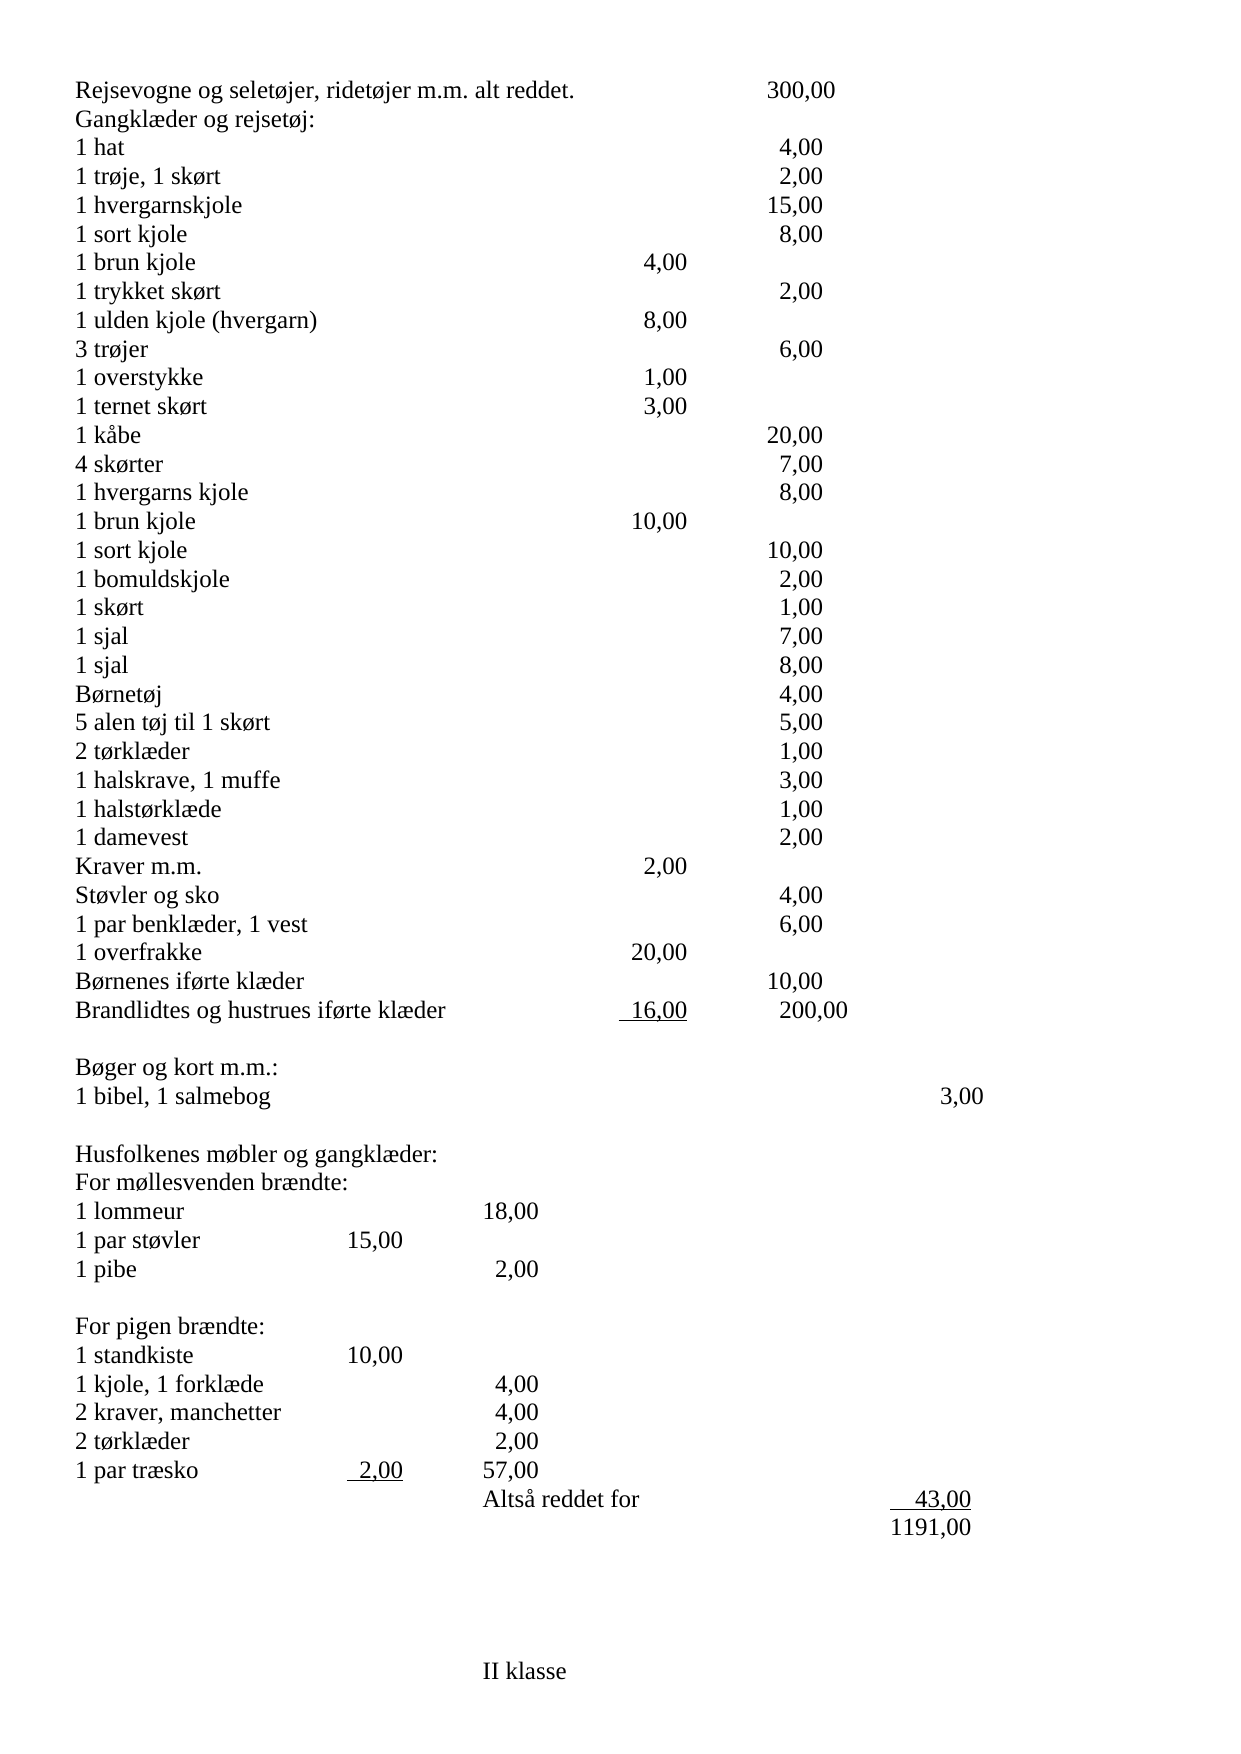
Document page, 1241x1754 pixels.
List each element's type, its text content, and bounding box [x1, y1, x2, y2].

text Gangklæder og rejsetøj: [75, 104, 1165, 132]
text 1 hvergarns kjole 8,00 [75, 477, 1165, 506]
text 1191,00 [75, 1512, 1165, 1541]
text 1 par støvler 15,00 [75, 1225, 1165, 1254]
text Rejsevogne og seletøjer, ridetøjer m.m. alt reddet. 300,00 [75, 75, 1165, 104]
text 1 bomuldskjole 2,00 [75, 564, 1165, 592]
text 1 halskrave, 1 muffe 3,00 [75, 765, 1165, 794]
text Støvler og sko 4,00 [75, 880, 1165, 909]
text 1 hat 4,00 [75, 132, 1165, 161]
text 1 halstørklæde 1,00 [75, 794, 1165, 822]
text 1 sjal 7,00 [75, 621, 1165, 650]
text 1 par træsko 2,00 57,00 [75, 1455, 1165, 1484]
text 1 overstykke 1,00 [75, 362, 1165, 391]
text 1 skørt 1,00 [75, 592, 1165, 621]
text Brandlidtes og hustrues iførte klæder 16,00 200,00 [75, 995, 1165, 1024]
text For pigen brændte: [75, 1311, 1165, 1340]
text 1 brun kjole 10,00 [75, 506, 1165, 535]
text 1 trykket skørt 2,00 [75, 276, 1165, 305]
text 1 sort kjole 8,00 [75, 219, 1165, 247]
text 1 trøje, 1 skørt 2,00 [75, 161, 1165, 190]
text Kraver m.m. 2,00 [75, 851, 1165, 880]
text 1 hvergarnskjole 15,00 [75, 190, 1165, 219]
text Børnenes iførte klæder 10,00 [75, 966, 1165, 995]
text 1 ulden kjole (hvergarn) 8,00 [75, 305, 1165, 334]
text 2 tørklæder 1,00 [75, 736, 1165, 765]
text 1 damevest 2,00 [75, 822, 1165, 851]
text 1 overfrakke 20,00 [75, 937, 1165, 966]
text For møllesvenden brændte: [75, 1167, 1165, 1196]
text Husfolkenes møbler og gangklæder: [75, 1139, 1165, 1167]
text 1 bibel, 1 salmebog 3,00 [75, 1081, 1165, 1110]
text II klasse [75, 1656, 1165, 1685]
text 1 sort kjole 10,00 [75, 535, 1165, 564]
text 1 ternet skørt 3,00 [75, 391, 1165, 420]
text 1 lommeur 18,00 [75, 1196, 1165, 1225]
text 5 alen tøj til 1 skørt 5,00 [75, 707, 1165, 736]
text 1 standkiste 10,00 [75, 1340, 1165, 1369]
text Altså reddet for 43,00 [75, 1484, 1165, 1512]
text 2 tørklæder 2,00 [75, 1426, 1165, 1455]
text 4 skørter 7,00 [75, 449, 1165, 477]
text 3 trøjer 6,00 [75, 334, 1165, 362]
text 1 par benklæder, 1 vest 6,00 [75, 909, 1165, 937]
text Børnetøj 4,00 [75, 679, 1165, 707]
text 2 kraver, manchetter 4,00 [75, 1397, 1165, 1426]
text 1 sjal 8,00 [75, 650, 1165, 679]
text 1 kåbe 20,00 [75, 420, 1165, 449]
text Bøger og kort m.m.: [75, 1052, 1165, 1081]
text 1 brun kjole 4,00 [75, 247, 1165, 276]
text 1 kjole, 1 forklæde 4,00 [75, 1369, 1165, 1397]
text 1 pibe 2,00 [75, 1254, 1165, 1282]
